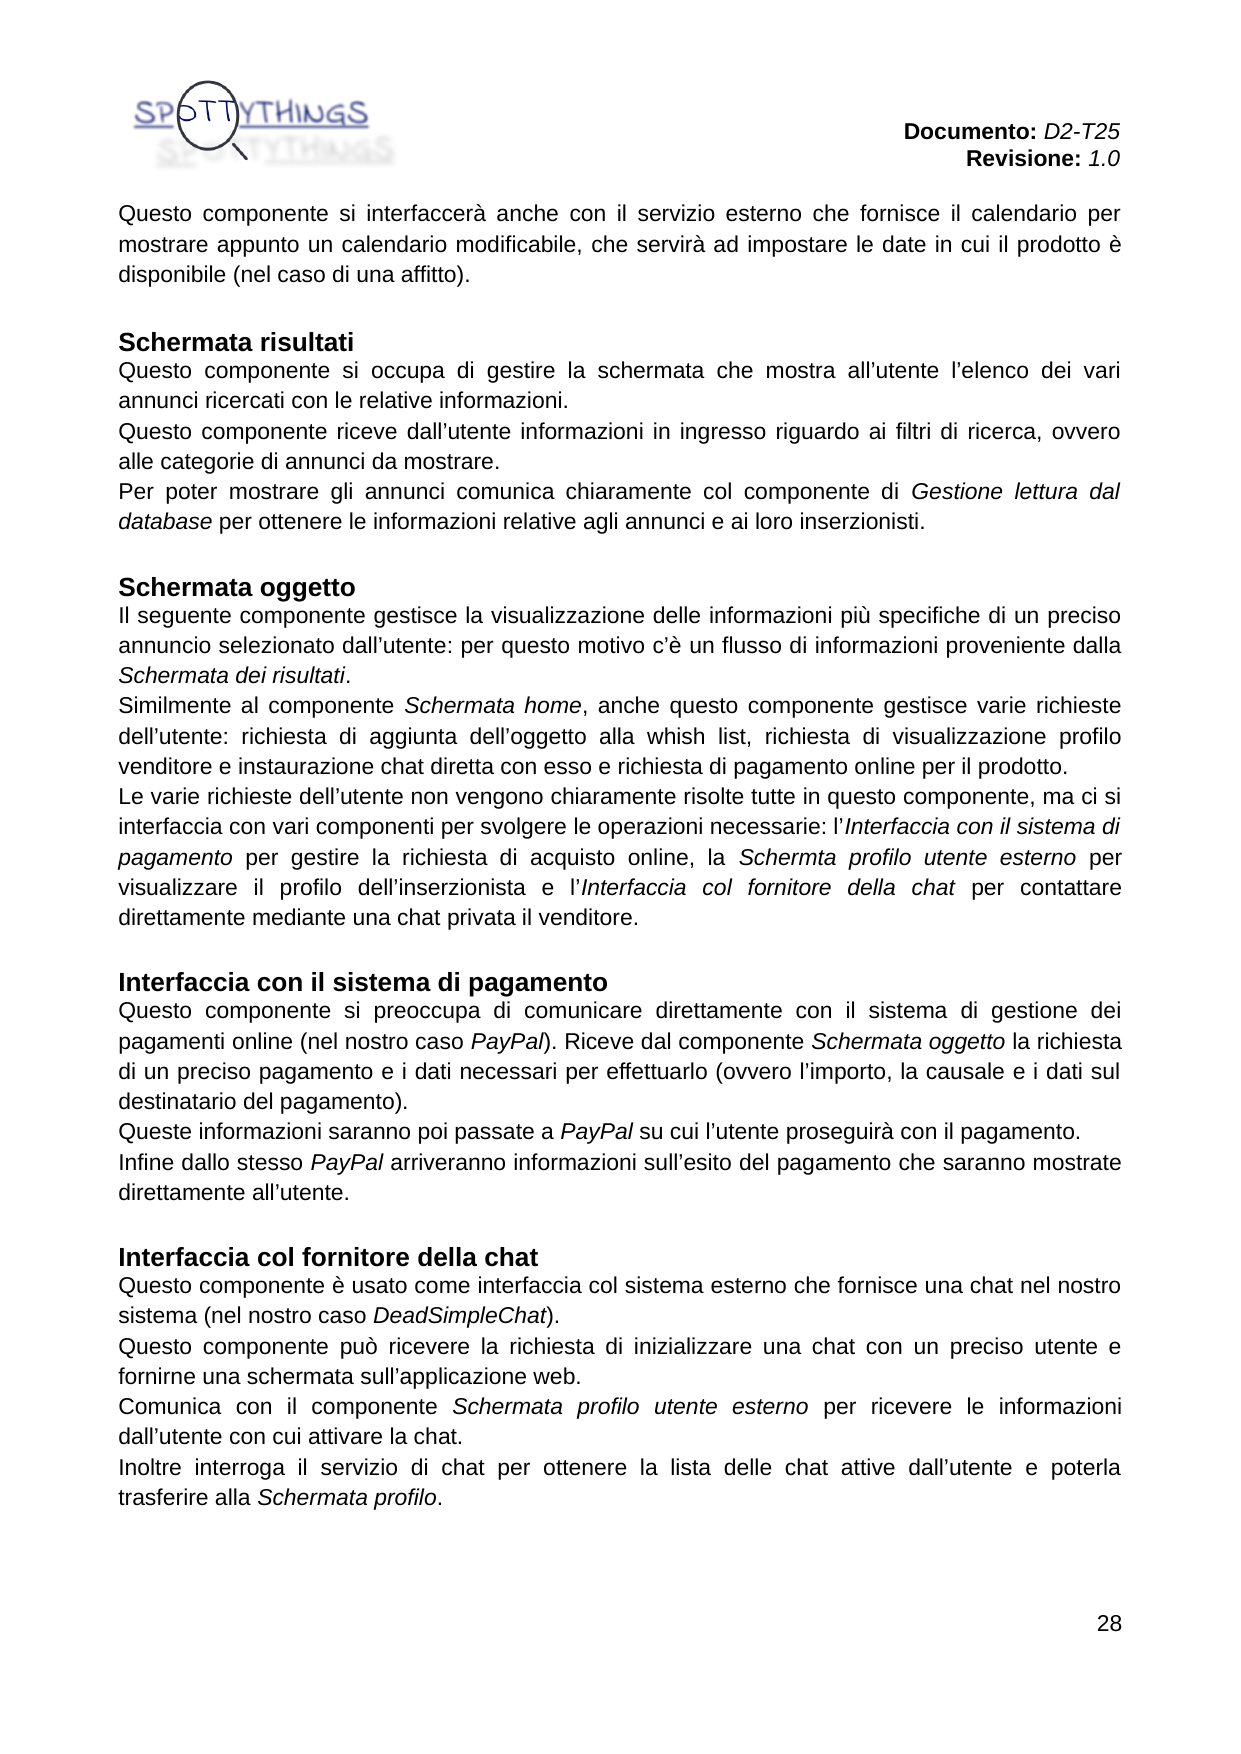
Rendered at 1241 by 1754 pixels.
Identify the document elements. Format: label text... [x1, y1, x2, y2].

text Questo componente è usato come interfaccia col sistema esterno che fornisce una chat nel nostro sistema (nel nostro caso DeadSimpleChat). [118, 1272, 1122, 1329]
subtitle Interfaccia con il sistema di pagamento [118, 967, 1122, 997]
text Inoltre interroga il servizio di chat per ottenere la lista delle chat attive dall’utente e poterla trasferire alla Schermata profilo. [118, 1453, 1122, 1510]
text Questo componente può ricevere la richiesta di inizializzare una chat con un preciso utente e fornirne una schermata sull’applicazione web. [118, 1333, 1122, 1389]
text Similmente al componente Schermata home, anche questo componente gestisce varie richieste dell’utente: richiesta di aggiunta dell’oggetto alla whish list, richiesta di visualizzazione profilo venditore e instaurazione chat diretta con esso e richiesta di pagamento online per il prodotto. [118, 692, 1122, 779]
text Questo componente riceve dall’utente informazioni in ingresso riguardo ai filtri di ricerca, ovvero alle categorie di annunci da mostrare. [118, 418, 1122, 474]
text Questo componente si preoccupa di comunicare direttamente con il sistema di gestione dei pagamenti online (nel nostro caso PayPal). Riceve dal componente Schermata oggetto la richiesta di un preciso pagamento e i dati necessari per effettuarlo (ovvero l’importo, la causale e i dati sul destinatario del pagamento). [118, 997, 1122, 1114]
text Infine dallo stesso PayPal arriveranno informazioni sull’esito del pagamento che saranno mostrate direttamente all’utente. [118, 1148, 1122, 1205]
text Questo componente si interfaccerà anche con il servizio esterno che fornisce il calendario per mostrare appunto un calendario modificabile, che servirà ad impostare le date in cui il prodotto è disponibile (nel caso di una affitto). [118, 200, 1122, 287]
text Il seguente componente gestisce la visualizzazione delle informazioni più specifiche di un preciso annuncio selezionato dall’utente: per questo motivo c’è un flusso di informazioni proveniente dalla Schermata dei risultati. [118, 602, 1122, 688]
picture [123, 73, 399, 187]
subtitle Interfaccia col fornitore della chat [118, 1242, 1122, 1272]
text Comunica con il componente Schermata profilo utente esterno per ricevere le informazioni dall’utente con cui attivare la chat. [118, 1393, 1122, 1449]
text Le varie richieste dell’utente non vengono chiaramente risolte tutte in questo componente, ma ci si interfaccia con vari componenti per svolgere le operazioni necessarie: l’Interfaccia con il sistema di pagamento per gestire la richiesta di acquisto online, la Schermta profilo utente esterno per visualizzare il profilo dell’inserzionista e l’Interfaccia col fornitore della chat per contattare direttamente mediante una chat privata il venditore. [118, 783, 1122, 930]
text Queste informazioni saranno poi passate a PayPal su cui l’utente proseguirà con il pagamento. [118, 1118, 1122, 1144]
text Per poter mostrare gli annunci comunica chiaramente col componente di Gestione lettura dal database per ottenere le informazioni relative agli annunci e ai loro inserzionisti. [118, 478, 1122, 534]
subtitle Schermata oggetto [118, 572, 1122, 602]
text Questo componente si occupa di gestire la schermata che mostra all’utente l’elenco dei vari annunci ricercati con le relative informazioni. [118, 357, 1122, 414]
subtitle Schermata risultati [118, 327, 1122, 357]
